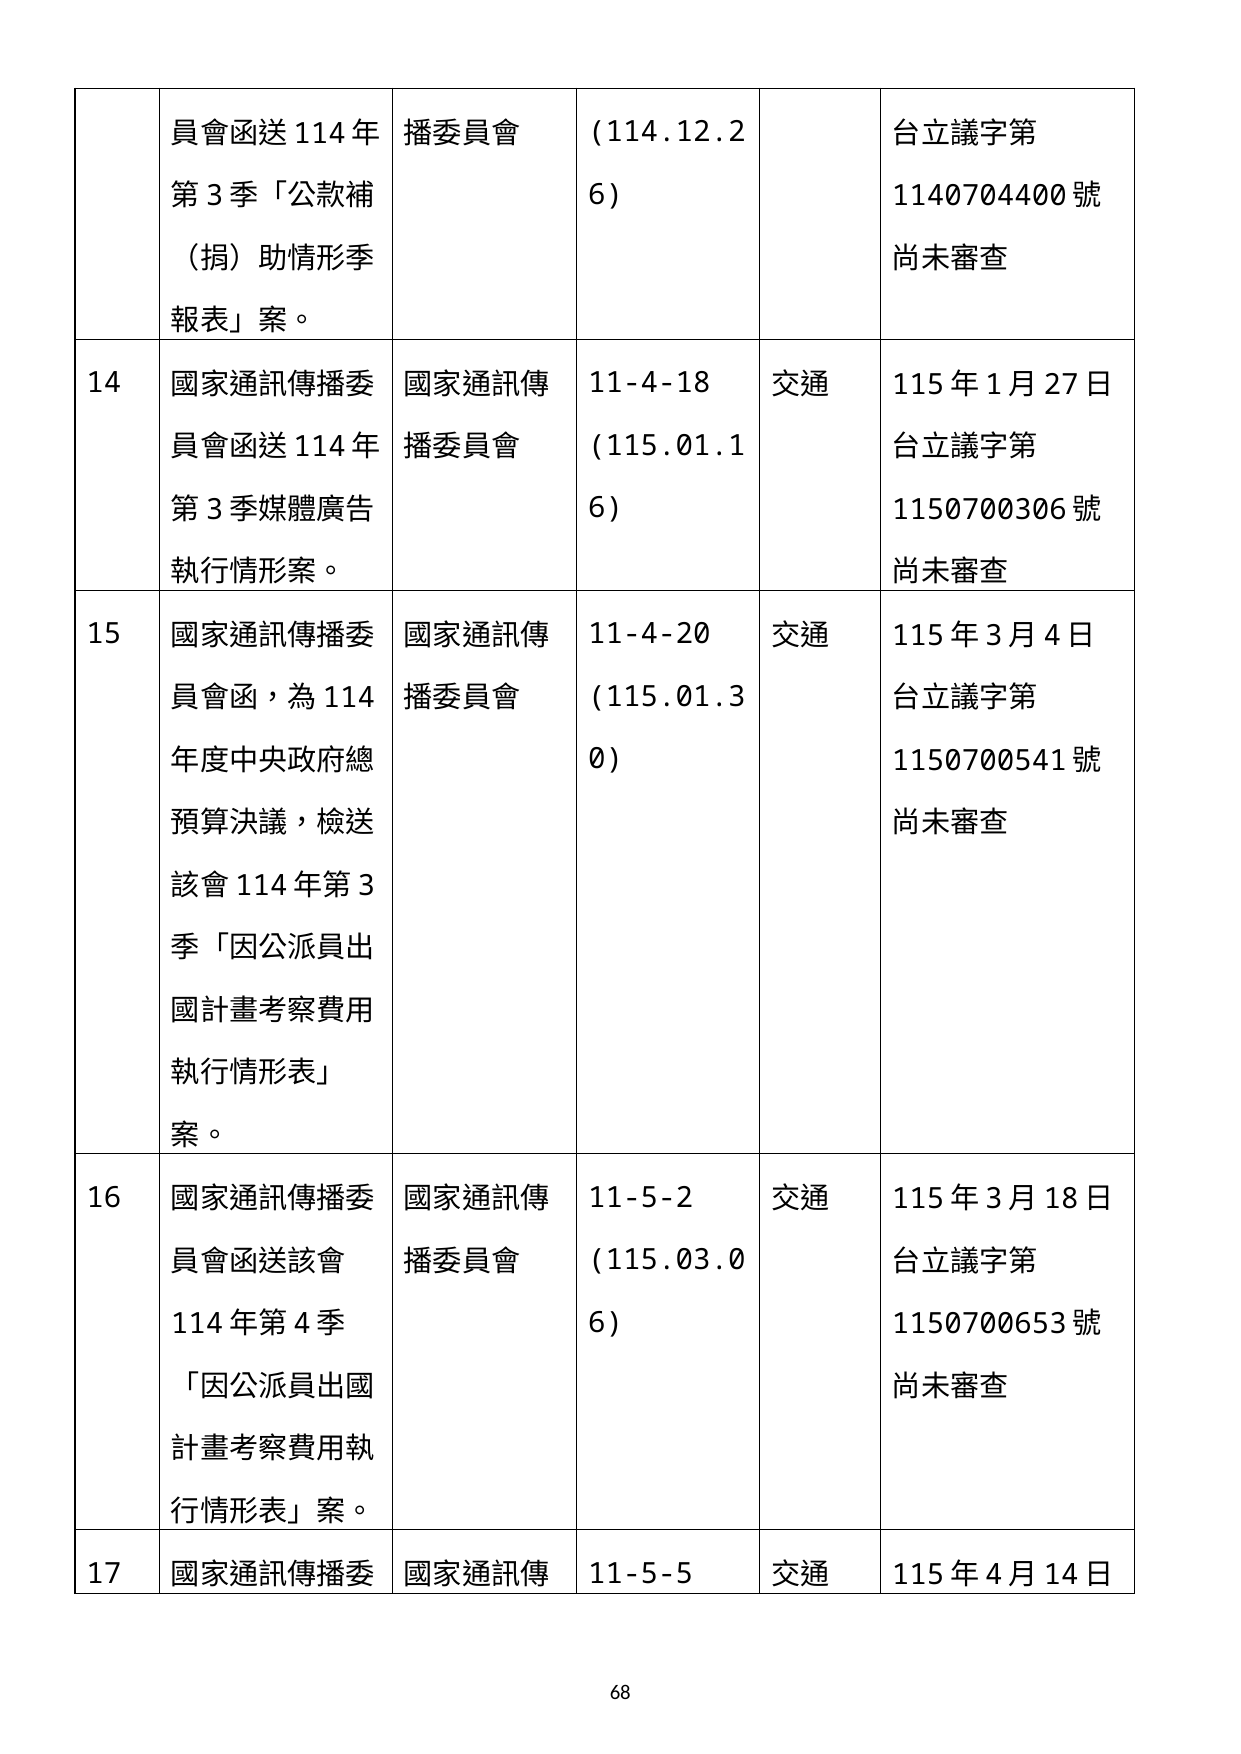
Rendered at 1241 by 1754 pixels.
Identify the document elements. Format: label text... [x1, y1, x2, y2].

table_cell 交通 [760, 1530, 880, 1593]
table_cell 國家通訊傳播委 [160, 1530, 392, 1593]
table_cell 115年3月18日 台立議字第1150700653號 尚未審查 [881, 1154, 1134, 1529]
table_cell 15 [76, 591, 159, 1153]
table_cell (114.12.26) [577, 89, 759, 339]
table_cell 國家通訊傳 [393, 1530, 576, 1593]
table_cell 國家通訊傳播委員會 [393, 340, 576, 590]
table_cell 國家通訊傳播委員會函，為114年度中央政府總預算決議，檢送該會114年第3季「因公派員出國計畫考察費用執行情形表」案。 [160, 591, 392, 1153]
table_cell 11-4-20 (115.01.30) [577, 591, 759, 1153]
table_cell 115年1月27日 台立議字第1150700306號 尚未審查 [881, 340, 1134, 590]
table_cell 交通 [760, 1154, 880, 1529]
table_cell 國家通訊傳播委員會函送114年第3季媒體廣告執行情形案。 [160, 340, 392, 590]
table_cell 11-5-2 (115.03.06) [577, 1154, 759, 1529]
table_cell [76, 89, 159, 339]
table_cell 14 [76, 340, 159, 590]
table_cell 交通 [760, 591, 880, 1153]
table_cell 16 [76, 1154, 159, 1529]
table_cell 11-4-18 (115.01.16) [577, 340, 759, 590]
table_cell 台立議字第1140704400號 尚未審查 [881, 89, 1134, 339]
table_cell 115年3月4日 台立議字第1150700541號 尚未審查 [881, 591, 1134, 1153]
table_cell 國家通訊傳播委員會 [393, 1154, 576, 1529]
table_cell 17 [76, 1530, 159, 1593]
table_cell 員會函送114年第3季「公款補（捐）助情形季報表」案。 [160, 89, 392, 339]
table_cell 11-5-5 [577, 1530, 759, 1593]
table_cell 國家通訊傳播委員會函送該會114年第4季「因公派員出國計畫考察費用執行情形表」案。 [160, 1154, 392, 1529]
table_cell [760, 89, 880, 339]
table_cell 交通 [760, 340, 880, 590]
table_cell 播委員會 [393, 89, 576, 339]
table_cell 115年4月14日 [881, 1530, 1134, 1593]
table_cell 國家通訊傳播委員會 [393, 591, 576, 1153]
